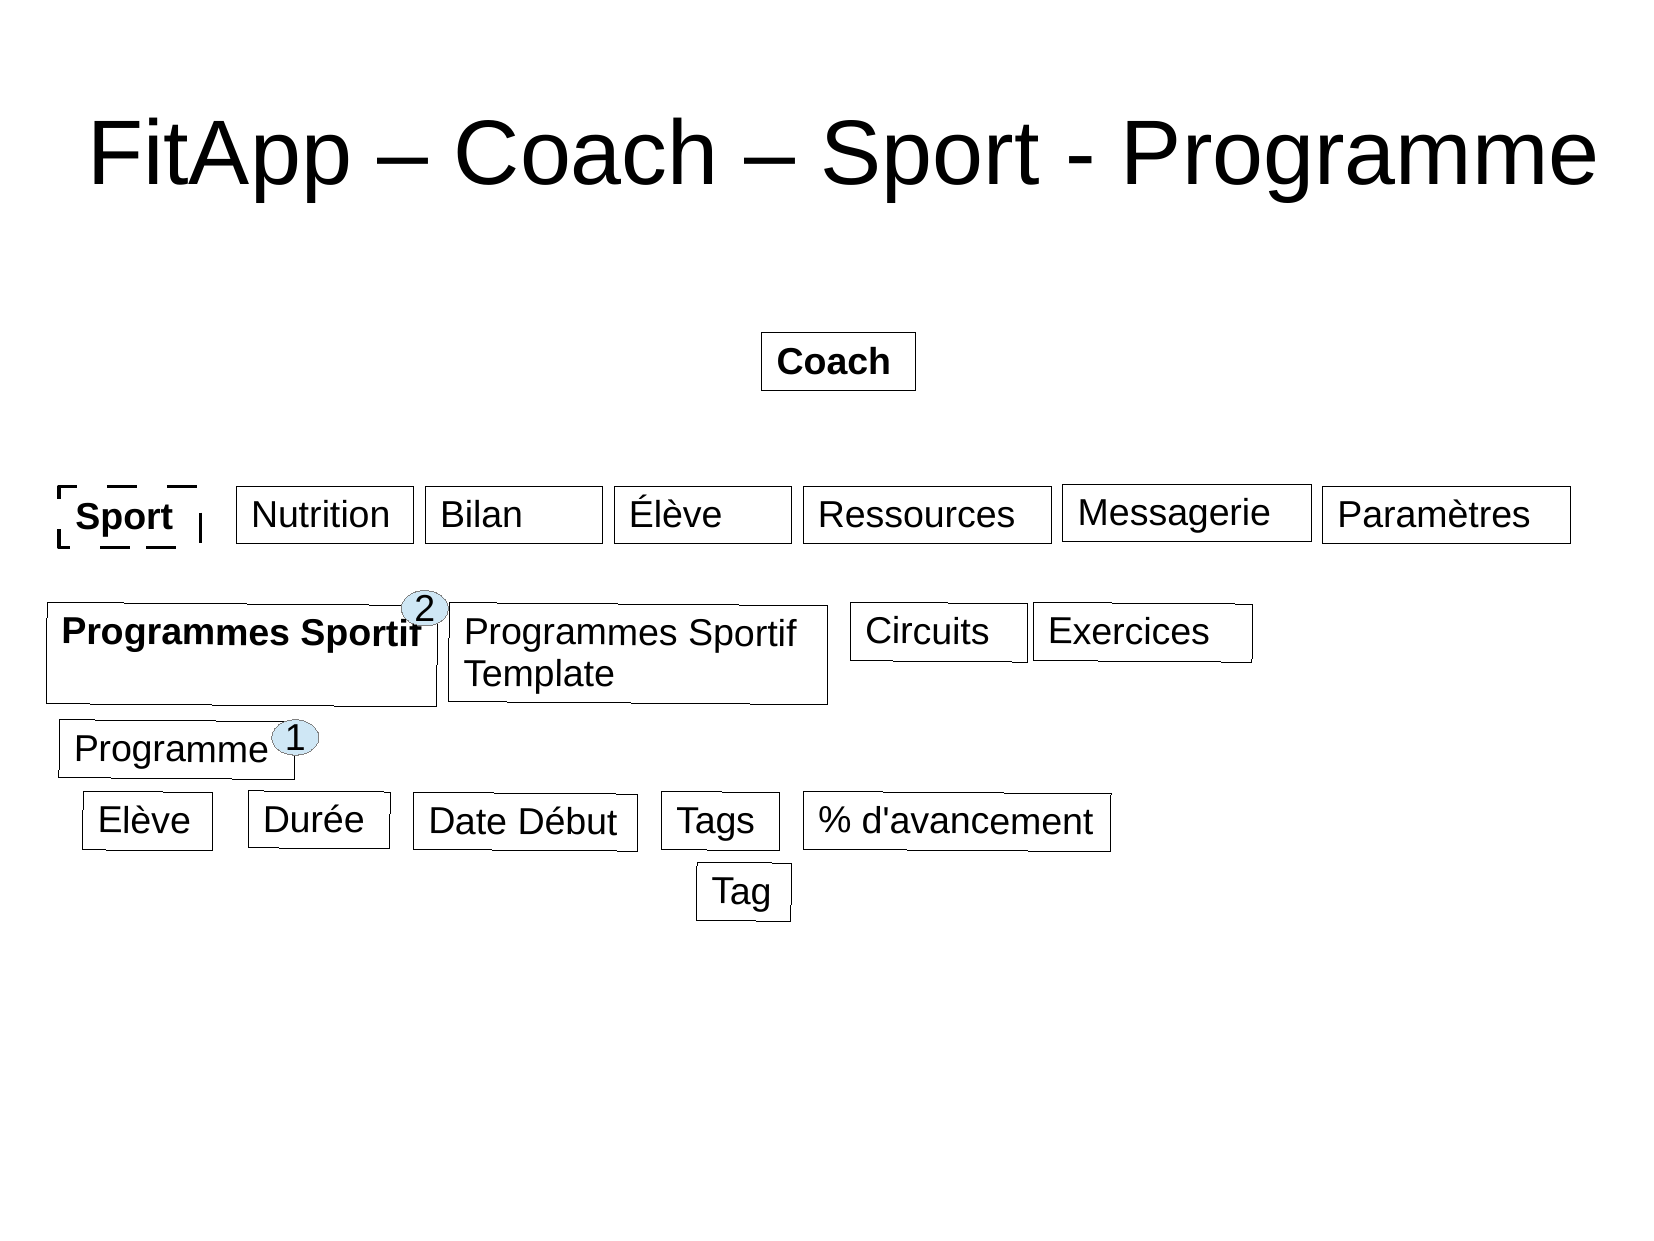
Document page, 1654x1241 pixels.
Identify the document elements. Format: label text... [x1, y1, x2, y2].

text_box Paramètres [1322, 486, 1571, 544]
text_box 1 [271, 719, 319, 756]
text_box Programmes Sportif [46, 602, 438, 707]
text_box Élève [614, 486, 792, 544]
text_box Elève [82, 791, 213, 851]
text_box Bilan [425, 486, 603, 544]
text_box Exercices [1033, 602, 1253, 663]
text_box Tags [661, 791, 780, 851]
text_box Nutrition [236, 486, 414, 544]
text_box Messagerie [1062, 484, 1312, 542]
text_box 2 [401, 590, 449, 626]
text_box Durée [248, 790, 391, 849]
text_box Ressources [803, 486, 1052, 544]
text_box Tag [696, 862, 792, 922]
text_box Programmes Sportif Template [448, 602, 828, 705]
title FitApp – Coach – Sport - Programme [82, 49, 1607, 257]
text_box Date Début [413, 792, 638, 852]
text_box Circuits [850, 602, 1028, 663]
text_box Sport [59, 486, 201, 548]
text_box % d'avancement [803, 791, 1112, 852]
text_box Programme [58, 719, 295, 780]
text_box Coach [761, 332, 916, 391]
